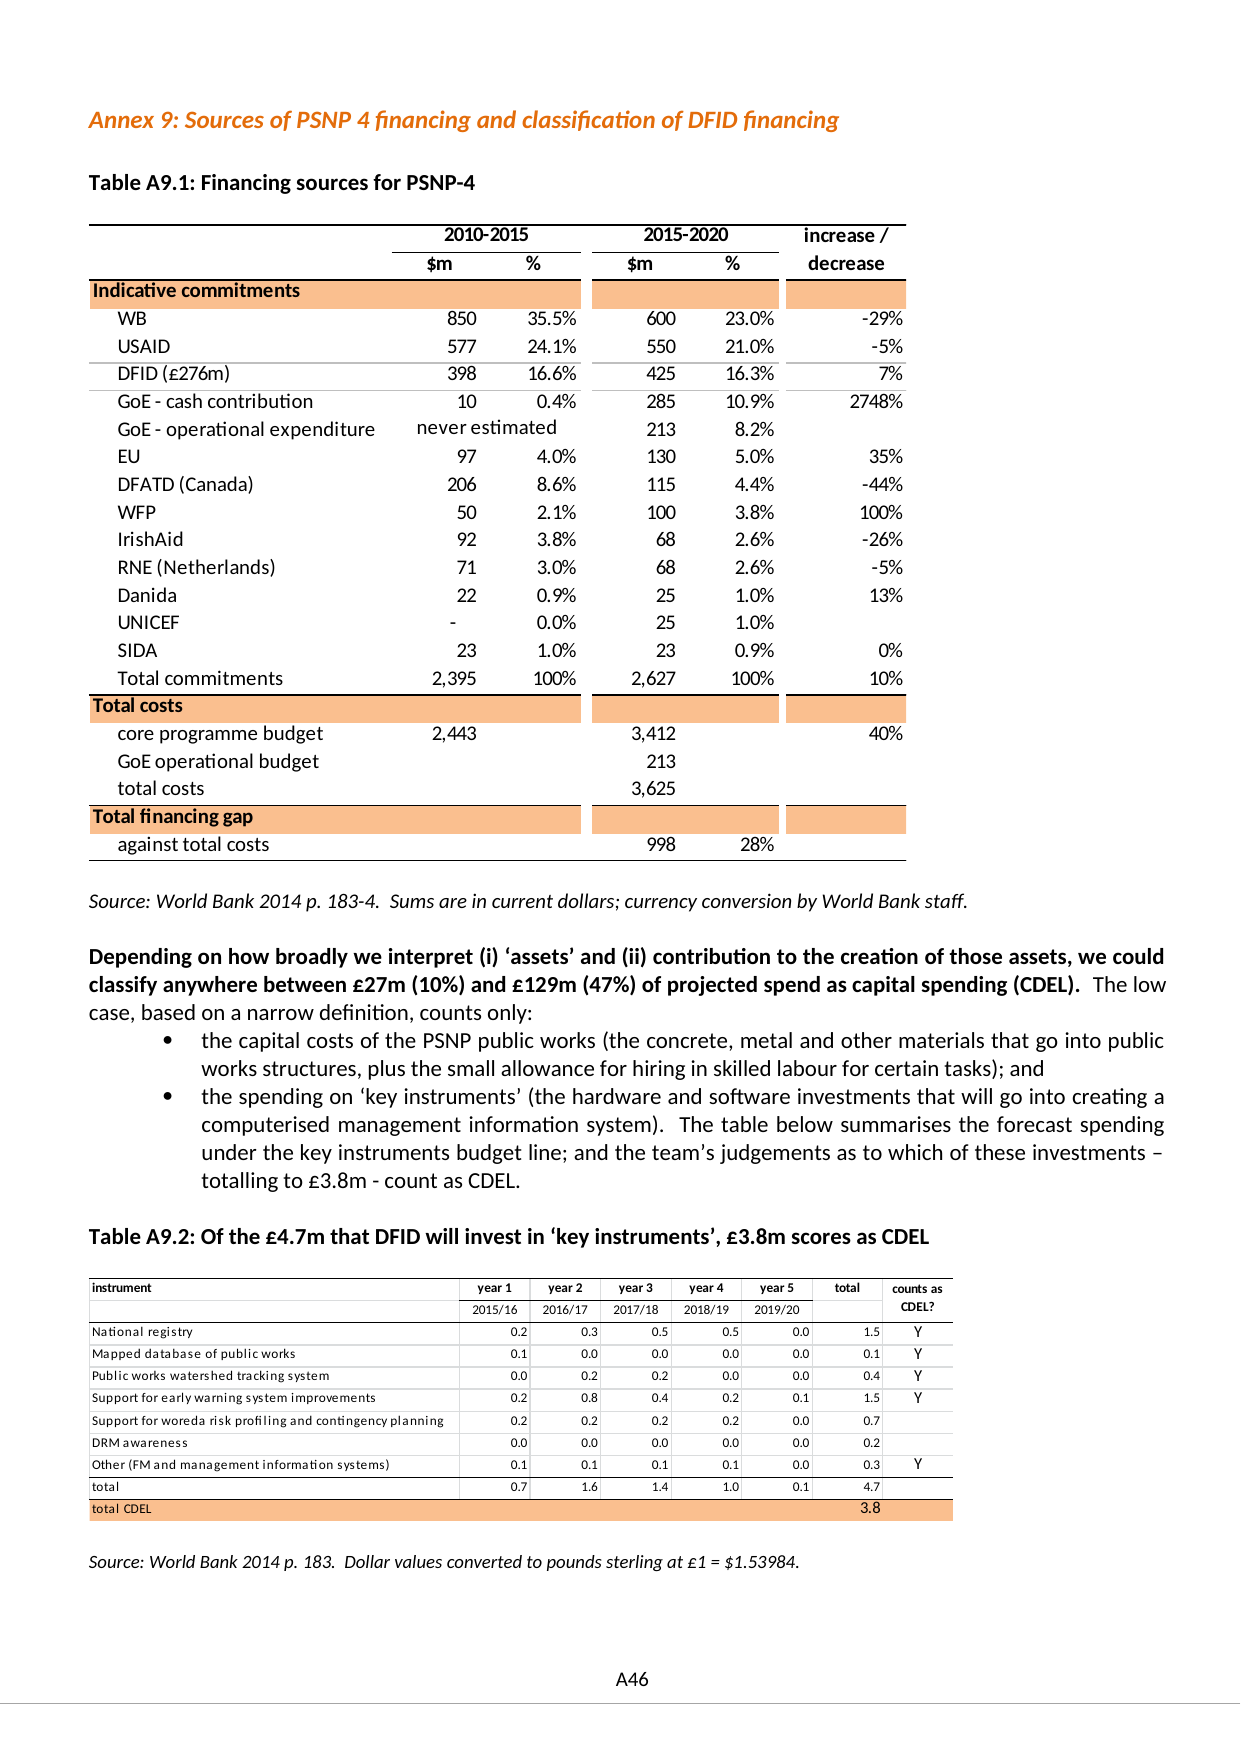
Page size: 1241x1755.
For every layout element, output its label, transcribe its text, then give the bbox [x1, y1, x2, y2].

list the capital costs of the PSNP public works (the concrete, metal and other materials that go into public works structures, plus the small allowance for hiring in skilled labour for certain tasks); and [164, 1026, 1167, 1082]
list the spending on ‘key instruments’ (the hardware and software investments that will go into creating a computerised management information system). The table below summarises the forecast spending under the key instruments budget line; and the team’s judgements as to which of these investments – totalling to £3.8m - count as CDEL. [164, 1082, 1167, 1194]
text Source: World Bank 2014 p. 183-4. Sums are in current dollars; currency conversion by World Bank staff. [89, 888, 1167, 914]
text Table A9.1: Financing sources for PSNP-4 [89, 168, 1167, 197]
text Depending on how broadly we interpret (i) ‘assets’ and (ii) contribution to the creation of those assets, we could classify anywhere between £27m (10%) and £129m (47%) of projected spend as capital spending (CDEL). The low case, based on a narrow definition, counts only: [89, 942, 1167, 1026]
text Source: World Bank 2014 p. 183. Dollar values converted to pounds sterling at £1 = $1.53984. [89, 1550, 1167, 1573]
subtitle Annex 9: Sources of PSNP 4 financing and classification of DFID financing [89, 104, 1167, 134]
text Table A9.2: Of the £4.7m that DFID will invest in ‘key instruments’, £3.8m scores as CDEL [89, 1222, 1167, 1250]
